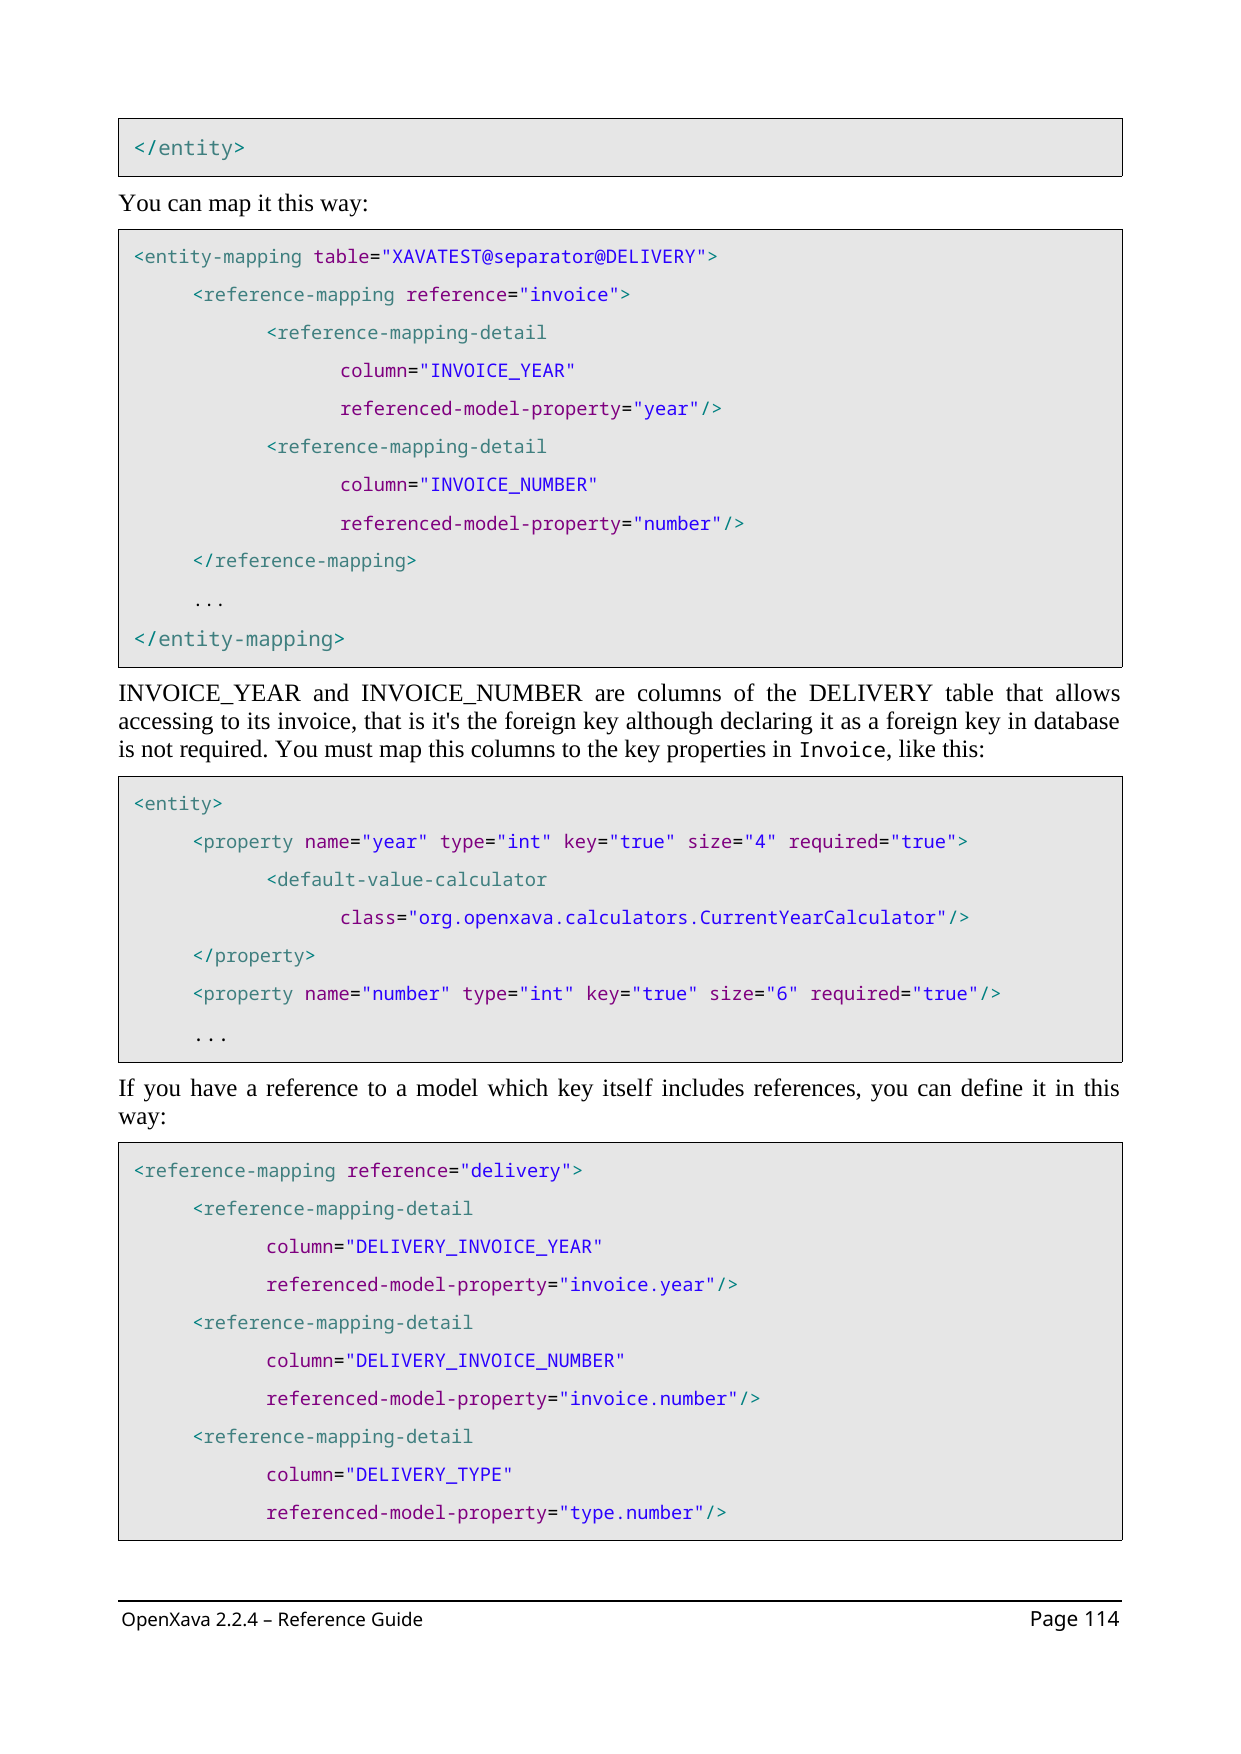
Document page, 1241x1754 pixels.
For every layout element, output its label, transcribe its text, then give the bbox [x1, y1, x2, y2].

text <entity> [119, 777, 1122, 814]
text column="DELIVERY_TYPE" [119, 1446, 1122, 1484]
text </entity-mapping> [119, 609, 1122, 667]
text <property name="number" type="int" key="true" size="6" required="true"/> [119, 966, 1122, 1004]
text </reference-mapping> [119, 533, 1122, 571]
text column="INVOICE_NUMBER" [119, 457, 1122, 495]
text <reference-mapping-detail [119, 305, 1122, 343]
text ... [119, 1004, 1122, 1062]
text <property name="year" type="int" key="true" size="4" required="true"> [119, 814, 1122, 852]
text </property> [119, 928, 1122, 966]
text class="org.openxava.calculators.CurrentYearCalculator"/> [119, 890, 1122, 928]
text INVOICE_YEAR and INVOICE_NUMBER are columns of the DELIVERY table that allows accessing to its invoice, that is it's the foreign key although declaring it as a foreign key in database is not required. You must map this columns to the key properties in Invoice, like this: [118, 679, 1122, 763]
text <reference-mapping reference="invoice"> [119, 267, 1122, 305]
text <reference-mapping-detail [119, 1180, 1122, 1218]
text referenced-model-property="number"/> [119, 495, 1122, 533]
text </entity> [119, 119, 1122, 176]
text You can map it this way: [118, 189, 1122, 216]
text If you have a reference to a model which key itself includes references, you can define it in this way: [118, 1074, 1122, 1130]
text referenced-model-property="invoice.year"/> [119, 1256, 1122, 1294]
text column="DELIVERY_INVOICE_NUMBER" [119, 1332, 1122, 1370]
text ... [119, 571, 1122, 609]
text <default-value-calculator [119, 852, 1122, 890]
text <reference-mapping-detail [119, 1294, 1122, 1332]
text <reference-mapping reference="delivery"> [119, 1143, 1122, 1180]
text <reference-mapping-detail [119, 1408, 1122, 1446]
text column="INVOICE_YEAR" [119, 343, 1122, 381]
text <entity-mapping table="XAVATEST@separator@DELIVERY"> [119, 230, 1122, 267]
text column="DELIVERY_INVOICE_YEAR" [119, 1218, 1122, 1256]
text <reference-mapping-detail [119, 419, 1122, 457]
text referenced-model-property="type.number"/> [119, 1484, 1122, 1540]
text referenced-model-property="year"/> [119, 381, 1122, 419]
text referenced-model-property="invoice.number"/> [119, 1370, 1122, 1408]
